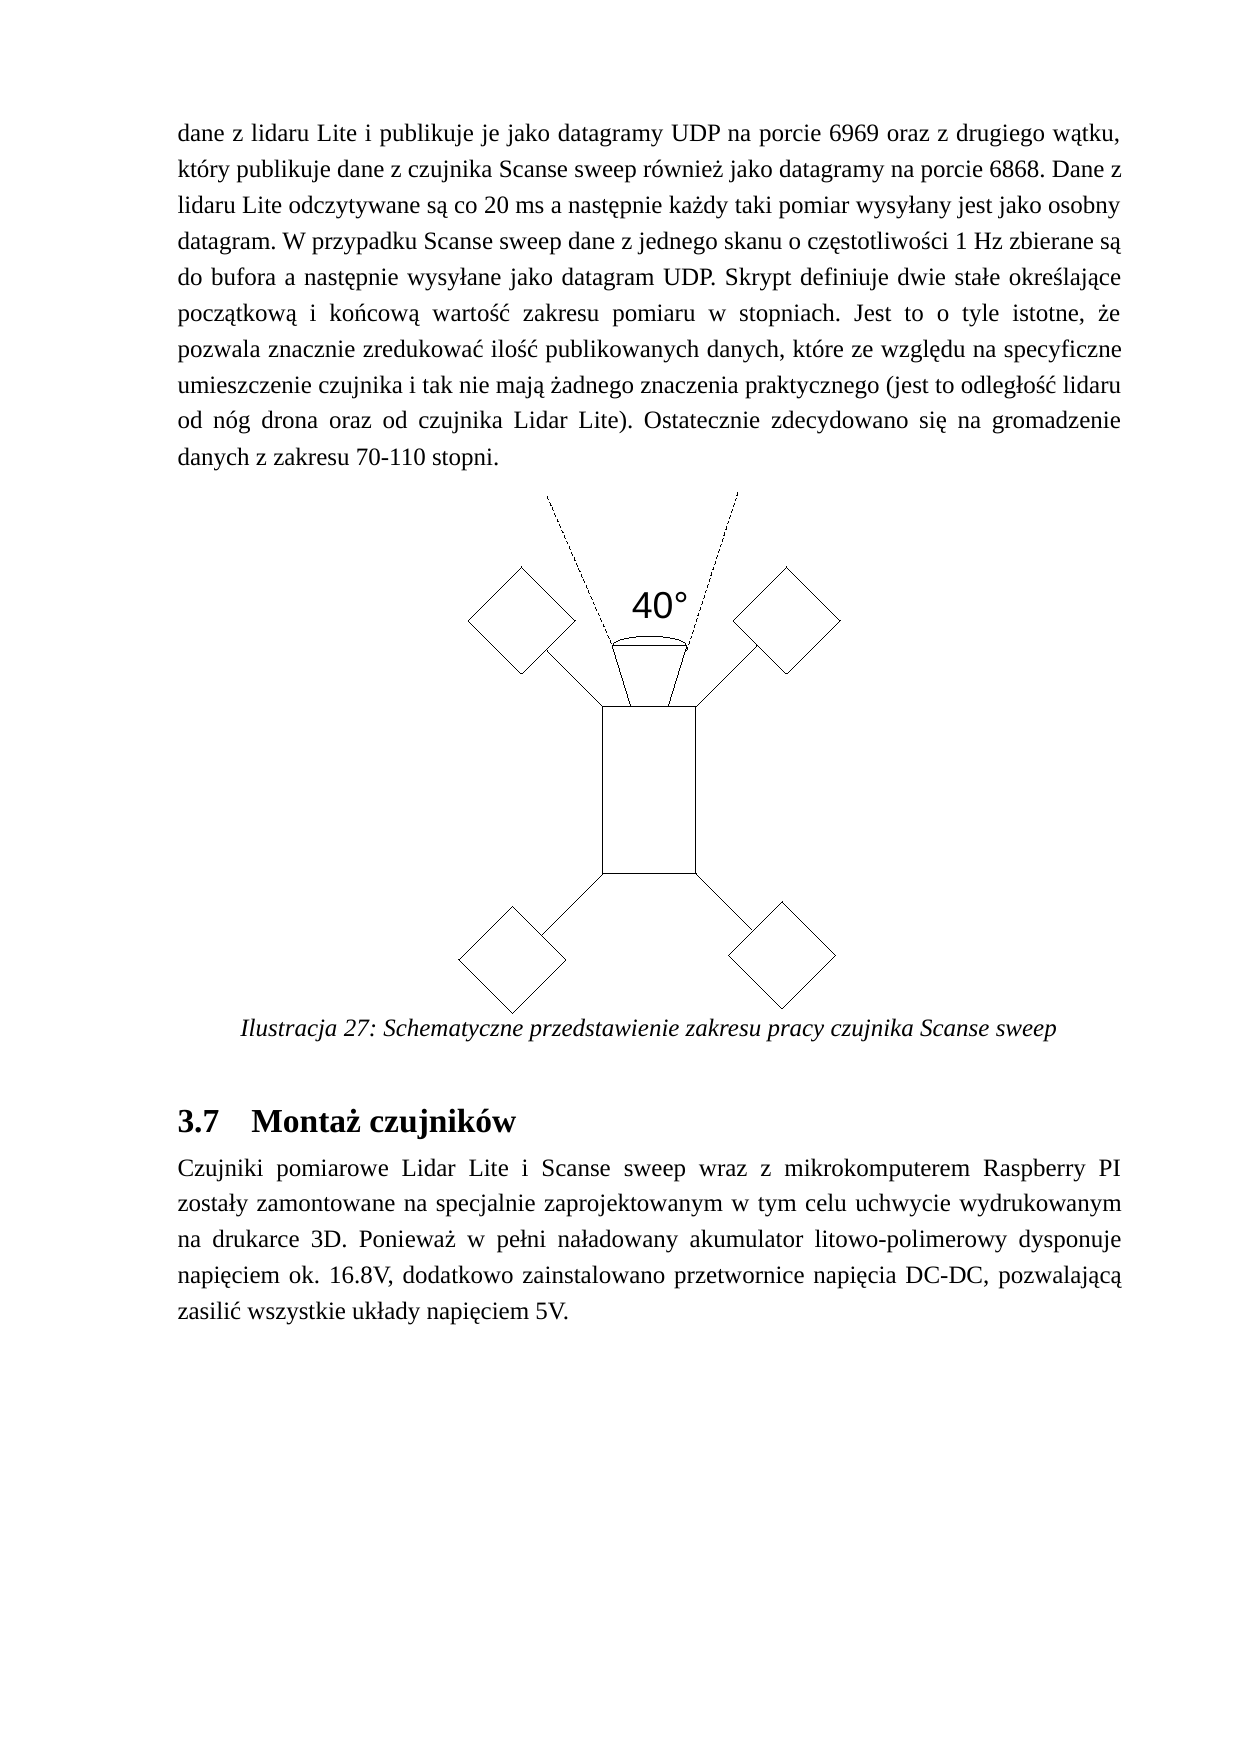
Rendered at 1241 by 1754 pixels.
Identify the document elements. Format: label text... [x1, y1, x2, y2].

text Czujniki pomiarowe Lidar Lite i Scanse sweep wraz z mikrokomputerem Raspberry PI zostały zamontowane na specjalnie zaprojektowanym w tym celu uchwycie wydrukowanym na drukarce 3D. Ponieważ w pełni naładowany akumulator litowo-polimerowy dysponuje napięciem ok. 16.8V, dodatkowo zainstalowano przetwornice napięcia DC-DC, pozwalającą zasilić wszystkie układy napięciem 5V. [177, 1153, 1122, 1325]
subtitle Montaż czujników [177, 1101, 1122, 1140]
text Ilustracja 27: Schematyczne przedstawienie zakresu pracy czujnika Scanse sweep [221, 505, 1078, 1042]
text dane z lidaru Lite i publikuje je jako datagramy UDP na porcie 6969 oraz z drugiego wątku, który publikuje dane z czujnika Scanse sweep również jako datagramy na porcie 6868. Dane z lidaru Lite odczytywane są co 20 ms a następnie każdy taki pomiar wysyłany jest jako osobny datagram. W przypadku Scanse sweep dane z jednego skanu o częstotliwości 1 Hz zbierane są do bufora a następnie wysyłane jako datagram UDP. Skrypt definiuje dwie stałe określające początkową i końcową wartość zakresu pomiaru w stopniach. Jest to o tyle istotne, że pozwala znacznie zredukować ilość publikowanych danych, które ze względu na specyficzne umieszczenie czujnika i tak nie mają żadnego znaczenia praktycznego (jest to odległość lidaru od nóg drona oraz od czujnika Lidar Lite). Ostatecznie zdecydowano się na gromadzenie danych z zakresu 70-110 stopni. [177, 118, 1122, 470]
